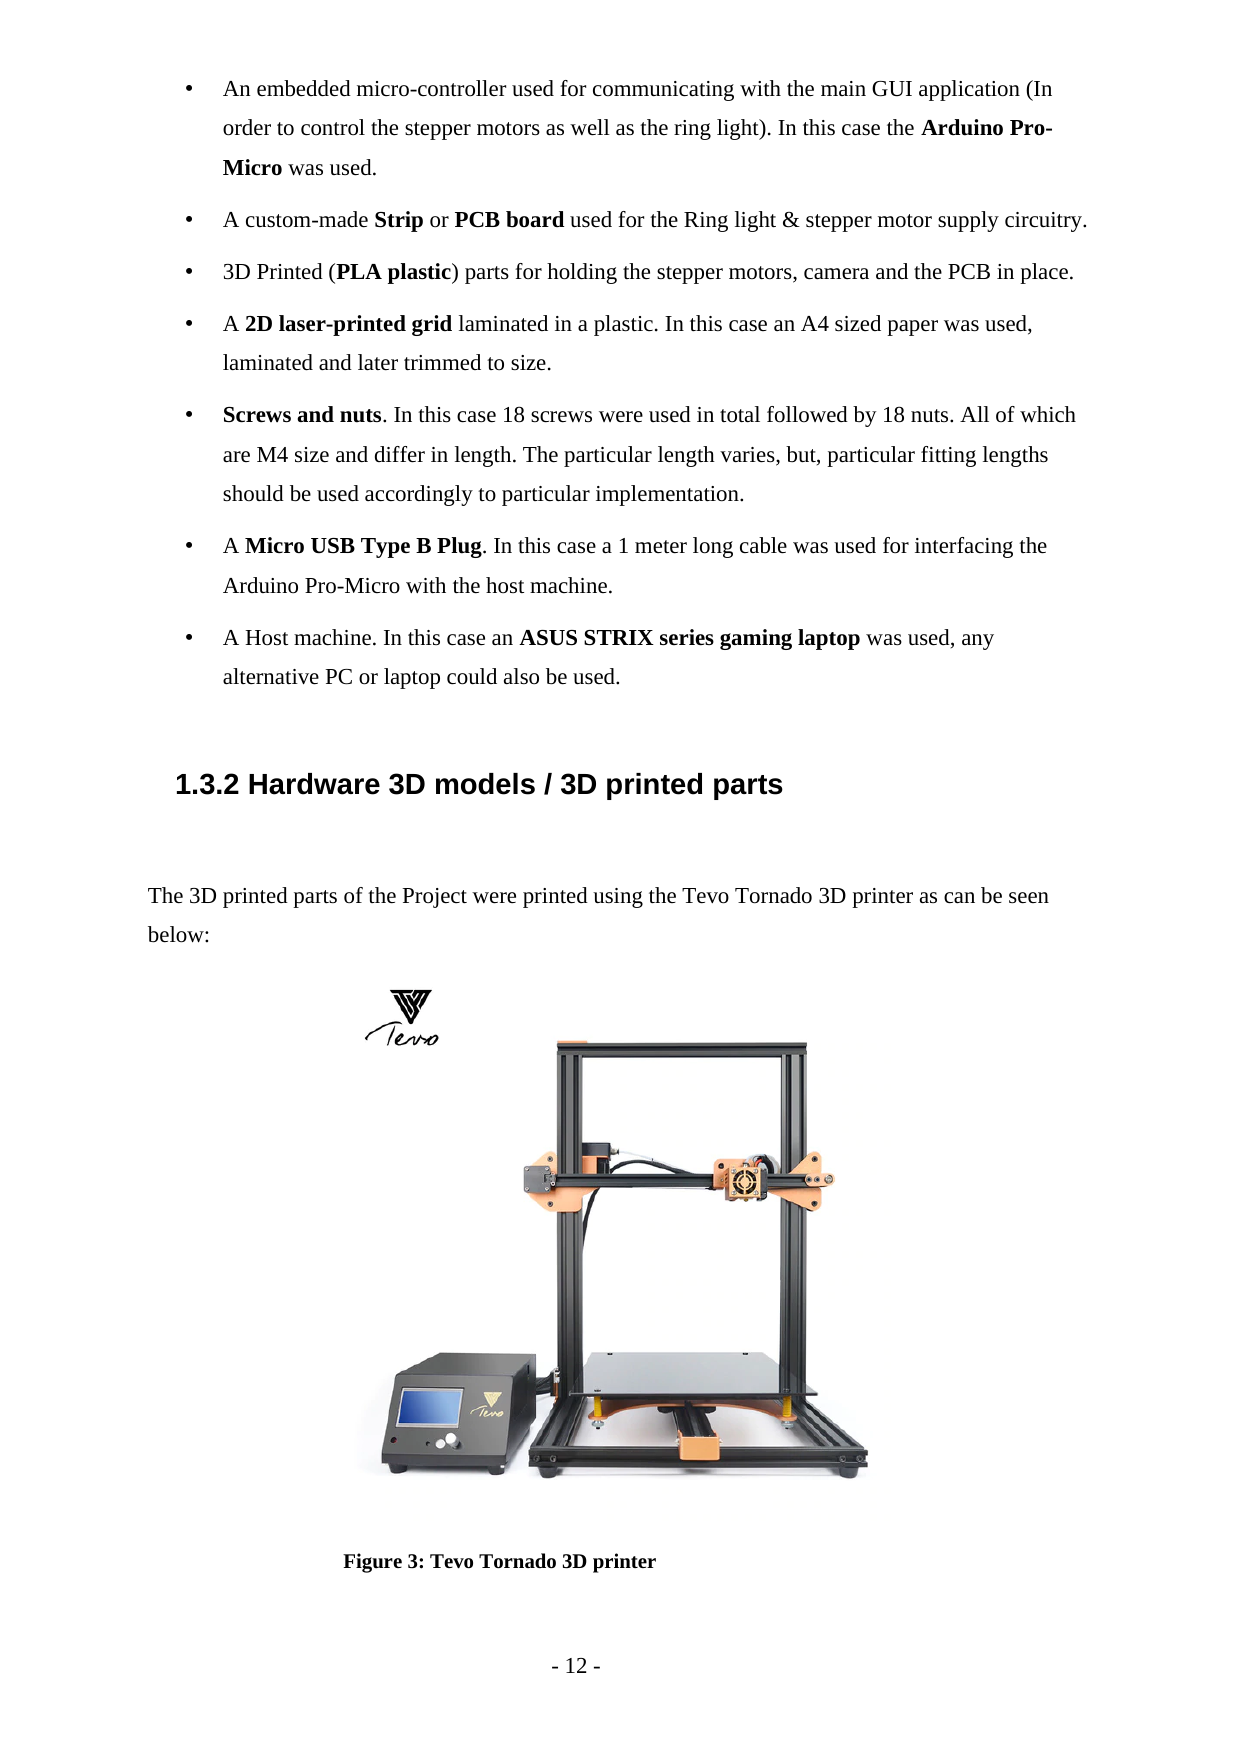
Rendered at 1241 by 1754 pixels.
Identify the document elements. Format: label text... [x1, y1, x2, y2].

list A custom-made Strip or PCB board used for the Ring light & stepper motor supply circuitry. [185, 206, 1092, 232]
list A 2D laser-printed grid laminated in a plastic. In this case an A4 sized paper was used, laminated and later trimmed to size. [185, 310, 1092, 376]
text Figure 3: Tevo Tornado 3D printer [343, 1521, 897, 1573]
list A Host machine. In this case an ASUS STRIX series gaming laptop was used, any alternative PC or laptop could also be used. [185, 624, 1092, 689]
subtitle 1.3.2 Hardware 3D models / 3D printed parts [175, 767, 1092, 801]
list A Micro USB Type B Plug. In this case a 1 meter long cable was used for interfacing the Arduino Pro-Micro with the host machine. [185, 532, 1092, 598]
list 3D Printed (PLA plastic) parts for holding the stepper motors, camera and the PCB in place. [185, 258, 1092, 284]
picture [343, 966, 897, 1521]
list An embedded micro-controller used for communicating with the main GUI application (In order to control the stepper motors as well as the ring light). In this case the Arduino Pro-Micro was used. [185, 75, 1092, 180]
list Screws and nuts. In this case 18 screws were used in total followed by 18 nuts. All of which are M4 size and differ in length. The particular length varies, but, particular fitting lengths should be used accordingly to particular implementation. [185, 401, 1092, 507]
text The 3D printed parts of the Project were printed using the Tevo Tornado 3D printer as can be seen below: [148, 882, 1092, 948]
